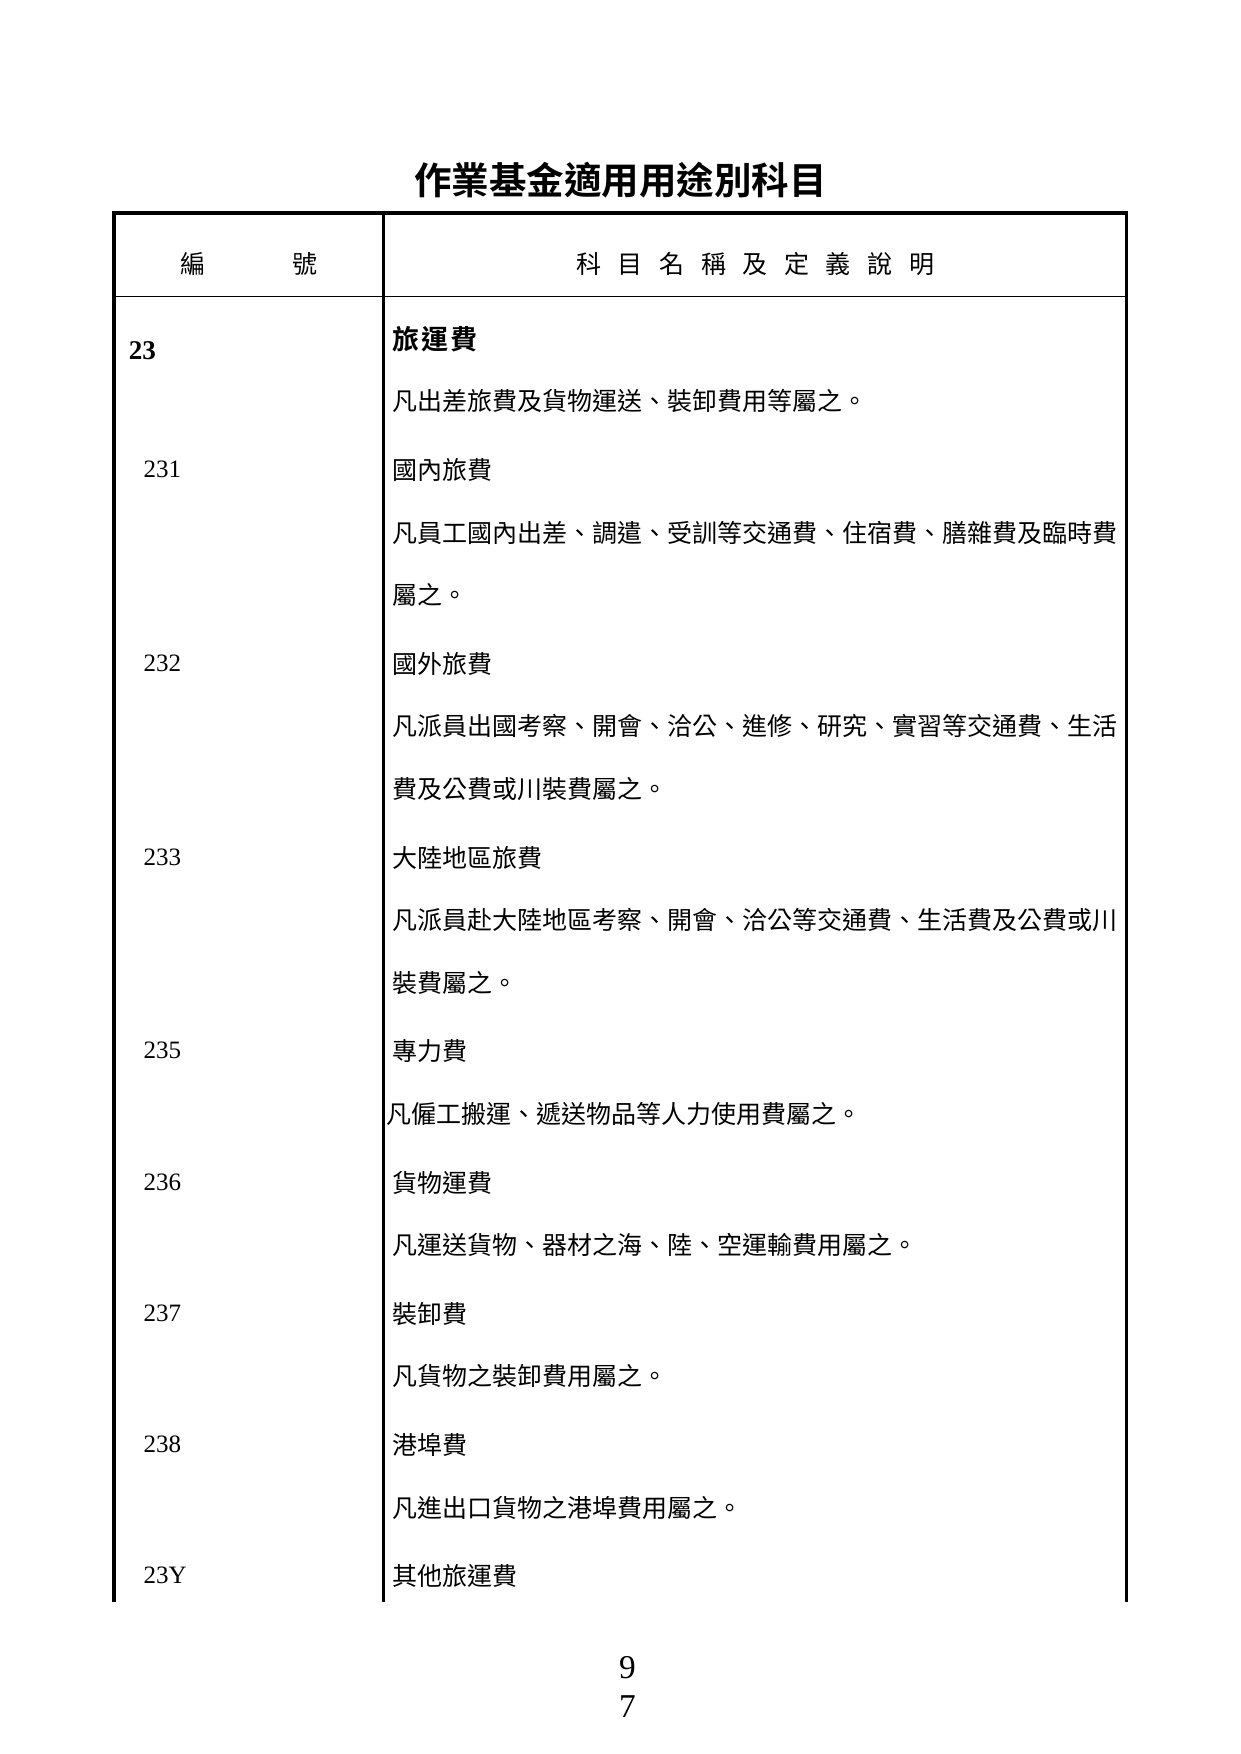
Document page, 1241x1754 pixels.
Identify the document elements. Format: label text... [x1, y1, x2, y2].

table_cell 編 號 [116, 215, 382, 296]
table_cell 233 [116, 815, 382, 1008]
table_cell 23Y [116, 1533, 382, 1602]
table_cell 237 [116, 1271, 382, 1402]
table_cell 裝卸費 凡貨物之裝卸費用屬之。 [385, 1271, 1125, 1402]
table_cell 國外旅費 凡派員出國考察、開會、洽公、進修、研究、實習等交通費、生活費及公費或川裝費屬之。 [385, 621, 1125, 814]
table_cell 23 [116, 297, 382, 427]
table_cell 旅運費 凡出差旅費及貨物運送、裝卸費用等屬之。 [385, 297, 1125, 427]
table_header 作業基金適用用途別科目 [114, 130, 1126, 211]
table_cell 其他旅運費 [385, 1533, 1125, 1602]
table_cell 國內旅費 凡員工國內出差、調遣、受訓等交通費、住宿費、膳雜費及臨時費屬之。 [385, 427, 1125, 621]
table_cell 專力費 凡僱工搬運、遞送物品等人力使用費屬之。 [385, 1008, 1125, 1139]
table_cell 科 目 名 稱 及 定 義 說 明 [385, 215, 1125, 296]
table_cell 大陸地區旅費 凡派員赴大陸地區考察、開會、洽公等交通費、生活費及公費或川裝費屬之。 [385, 815, 1125, 1008]
table_cell 港埠費 凡進出口貨物之港埠費用屬之。 [385, 1402, 1125, 1533]
table_cell 貨物運費 凡運送貨物、器材之海、陸、空運輸費用屬之。 [385, 1140, 1125, 1271]
table_cell 238 [116, 1402, 382, 1533]
table_cell 231 [116, 427, 382, 621]
table_cell 232 [116, 621, 382, 814]
table_cell 235 [116, 1008, 382, 1139]
table_cell 236 [116, 1140, 382, 1271]
